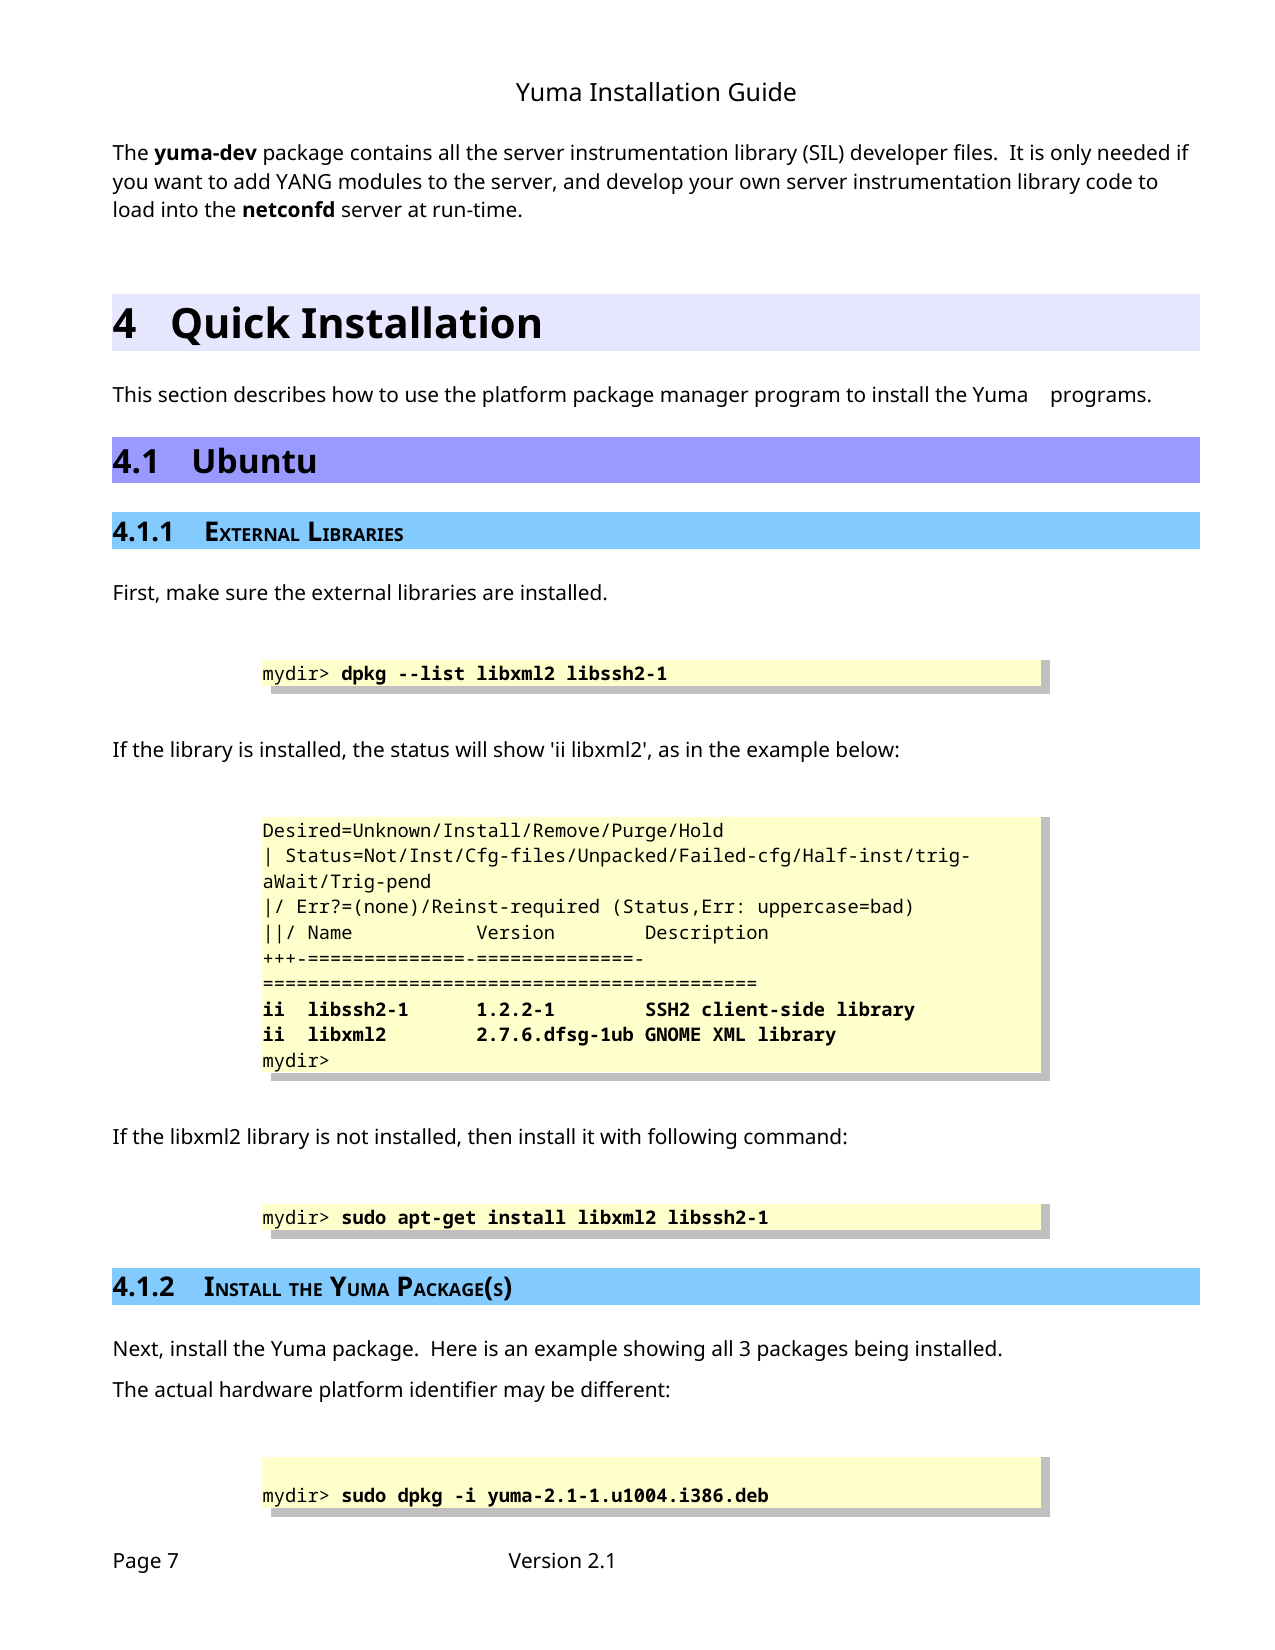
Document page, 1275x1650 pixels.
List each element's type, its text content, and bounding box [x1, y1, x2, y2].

text This section describes how to use the platform package manager program to install the Yuma programs. [112, 380, 1200, 408]
text mydir> [262, 1047, 1041, 1072]
subtitle Install the Yuma Package(s) [112, 1268, 1200, 1305]
text Next, install the Yuma package. Here is an example showing all 3 packages being installed. [112, 1334, 1200, 1362]
text The actual hardware platform identifier may be different: [112, 1375, 1200, 1403]
text ii libxml2 2.7.6.dfsg-1ub GNOME XML library [262, 1021, 1041, 1047]
subtitle Ubuntu [112, 437, 1200, 483]
text +++-==============-==============-============================================ [262, 945, 1041, 996]
text If the library is installed, the status will show 'ii libxml2', as in the example below: [112, 735, 1200, 764]
subtitle External Libraries [112, 512, 1200, 549]
text The yuma-dev package contains all the server instrumentation library (SIL) developer files. It is only needed if you want to add YANG modules to the server, and develop your own server instrumentation library code to load into the netconfd server at run-time. [112, 138, 1200, 224]
subtitle Quick Installation [112, 294, 1200, 351]
text | Status=Not/Inst/Cfg-files/Unpacked/Failed-cfg/Half-inst/trig-aWait/Trig-pend [262, 843, 1041, 894]
text First, make sure the external libraries are installed. [112, 578, 1200, 607]
text ii libssh2-1 1.2.2-1 SSH2 client-side library [262, 996, 1041, 1021]
text mydir> sudo dpkg -i yuma-2.1-1.u1004.i386.deb [262, 1482, 1041, 1508]
text mydir> dpkg --list libxml2 libssh2-1 [262, 660, 1041, 686]
text Desired=Unknown/Install/Remove/Purge/Hold [262, 817, 1041, 843]
text ||/ Name Version Description [262, 919, 1041, 945]
text If the libxml2 library is not installed, then install it with following command: [112, 1122, 1200, 1151]
text mydir> sudo apt-get install libxml2 libssh2-1 [262, 1204, 1041, 1230]
text |/ Err?=(none)/Reinst-required (Status,Err: uppercase=bad) [262, 894, 1041, 919]
